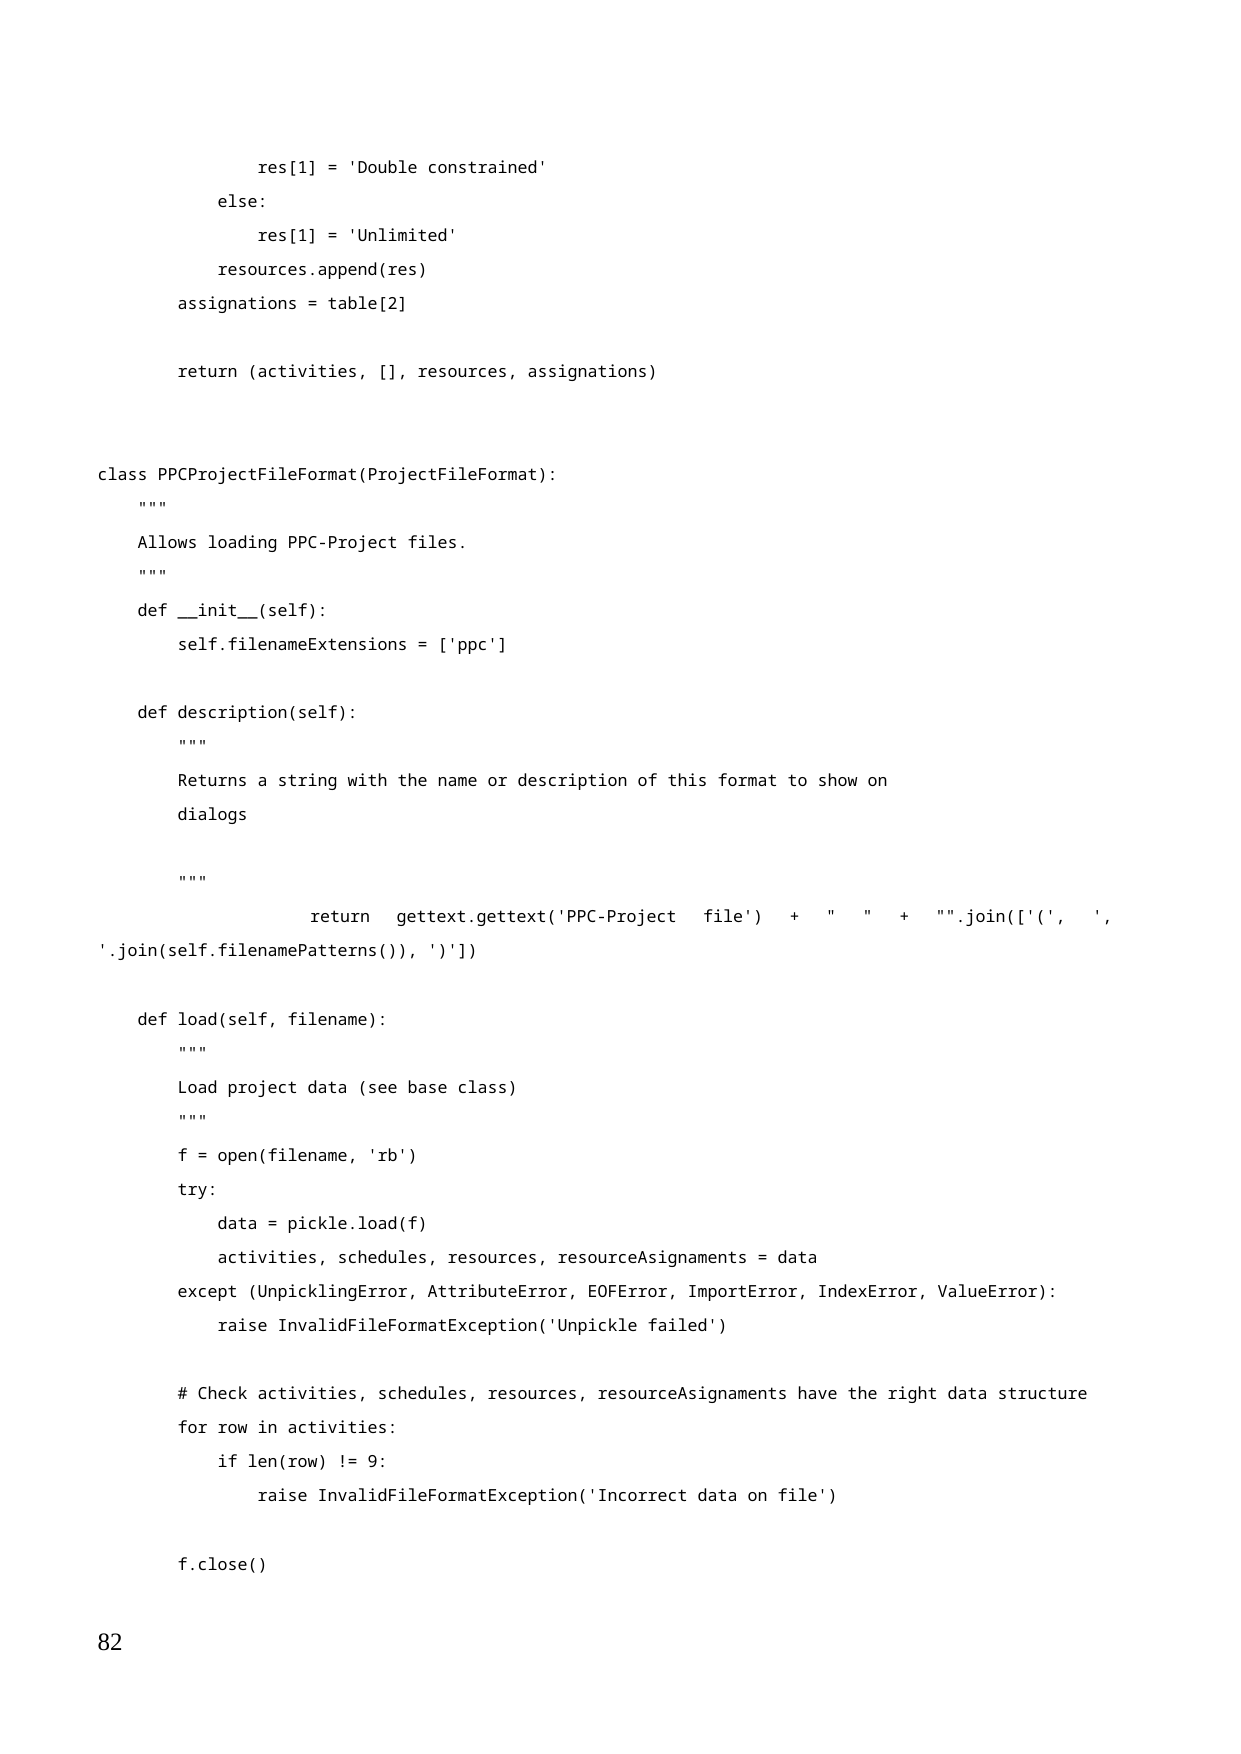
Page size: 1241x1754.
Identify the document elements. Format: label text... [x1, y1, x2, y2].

text """ [97, 1041, 1113, 1064]
text """ [97, 1109, 1113, 1132]
text res[1] = 'Unlimited' [97, 224, 1113, 246]
text activities, schedules, resources, resourceAsignaments = data [97, 1246, 1113, 1268]
text Returns a string with the name or description of this format to show on [97, 769, 1113, 791]
text try: [97, 1177, 1113, 1200]
text class PPCProjectFileFormat(ProjectFileFormat): [97, 462, 1113, 485]
text return (activities, [], resources, assignations) [97, 360, 1113, 383]
text return gettext.gettext('PPC-Project file') + " " + "".join(['(', ', '.join(self.filenamePatterns()), ')']) [97, 905, 1113, 962]
text assignations = table[2] [97, 292, 1113, 314]
text # Check activities, schedules, resources, resourceAsignaments have the right data structure [97, 1382, 1113, 1404]
text """ [97, 871, 1113, 894]
text else: [97, 190, 1113, 212]
text def __init__(self): [97, 598, 1113, 621]
text f = open(filename, 'rb') [97, 1143, 1113, 1166]
text raise InvalidFileFormatException('Unpickle failed') [97, 1314, 1113, 1336]
text def description(self): [97, 701, 1113, 723]
text except (UnpicklingError, AttributeError, EOFError, ImportError, IndexError, ValueError): [97, 1280, 1113, 1302]
text for row in activities: [97, 1416, 1113, 1439]
text resources.append(res) [97, 258, 1113, 281]
text """ [97, 564, 1113, 587]
text def load(self, filename): [97, 1007, 1113, 1030]
text dialogs [97, 803, 1113, 826]
text res[1] = 'Double constrained' [97, 156, 1113, 178]
text """ [97, 496, 1113, 519]
text Load project data (see base class) [97, 1075, 1113, 1098]
text if len(row) != 9: [97, 1450, 1113, 1473]
text Allows loading PPC-Project files. [97, 530, 1113, 553]
text """ [97, 735, 1113, 757]
text raise InvalidFileFormatException('Incorrect data on file') [97, 1484, 1113, 1507]
text f.close() [97, 1552, 1113, 1575]
text data = pickle.load(f) [97, 1212, 1113, 1234]
text self.filenameExtensions = ['ppc'] [97, 632, 1113, 655]
